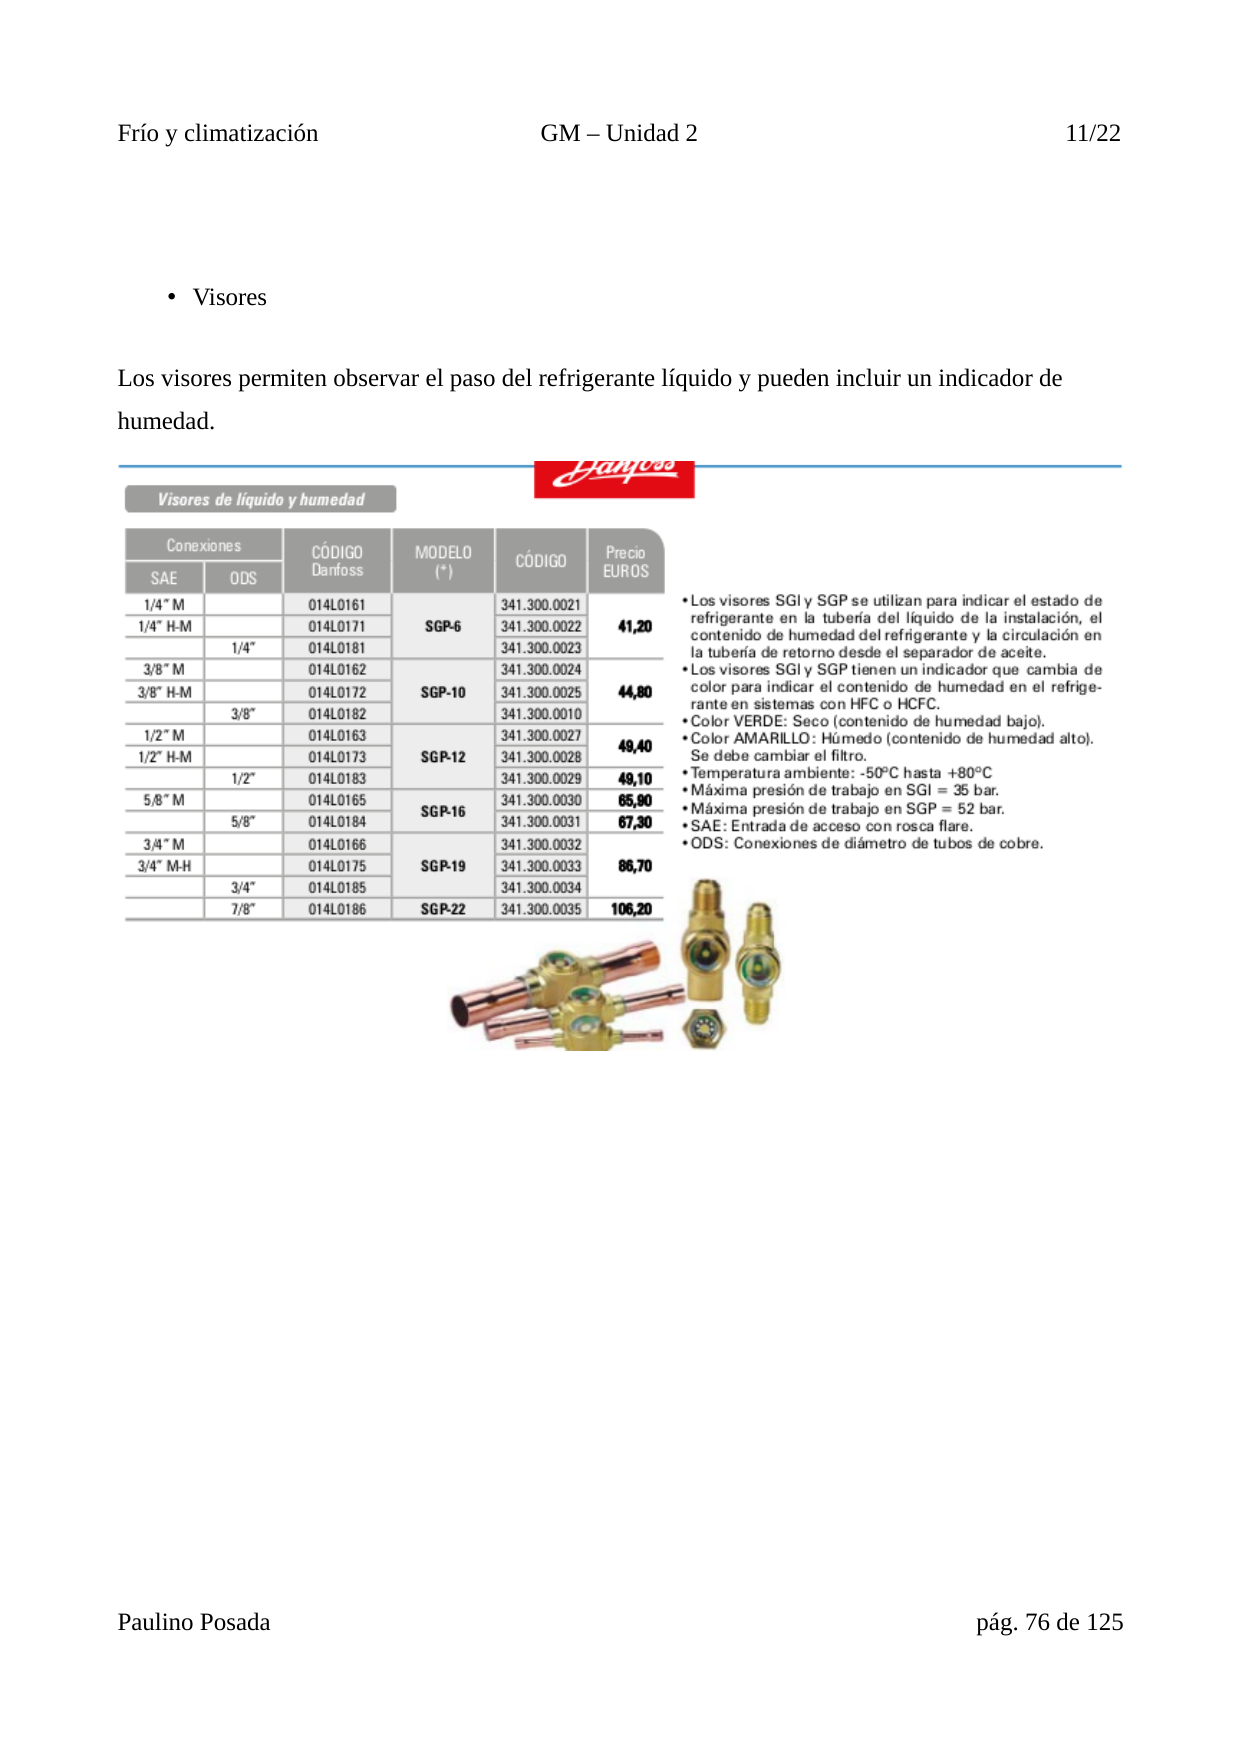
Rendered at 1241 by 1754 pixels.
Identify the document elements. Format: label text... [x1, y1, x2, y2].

picture [118, 461, 1123, 1051]
list Visores [167, 282, 1123, 311]
text Los visores permiten observar el paso del refrigerante líquido y pueden incluir un indicador de humedad. [117, 363, 1123, 434]
